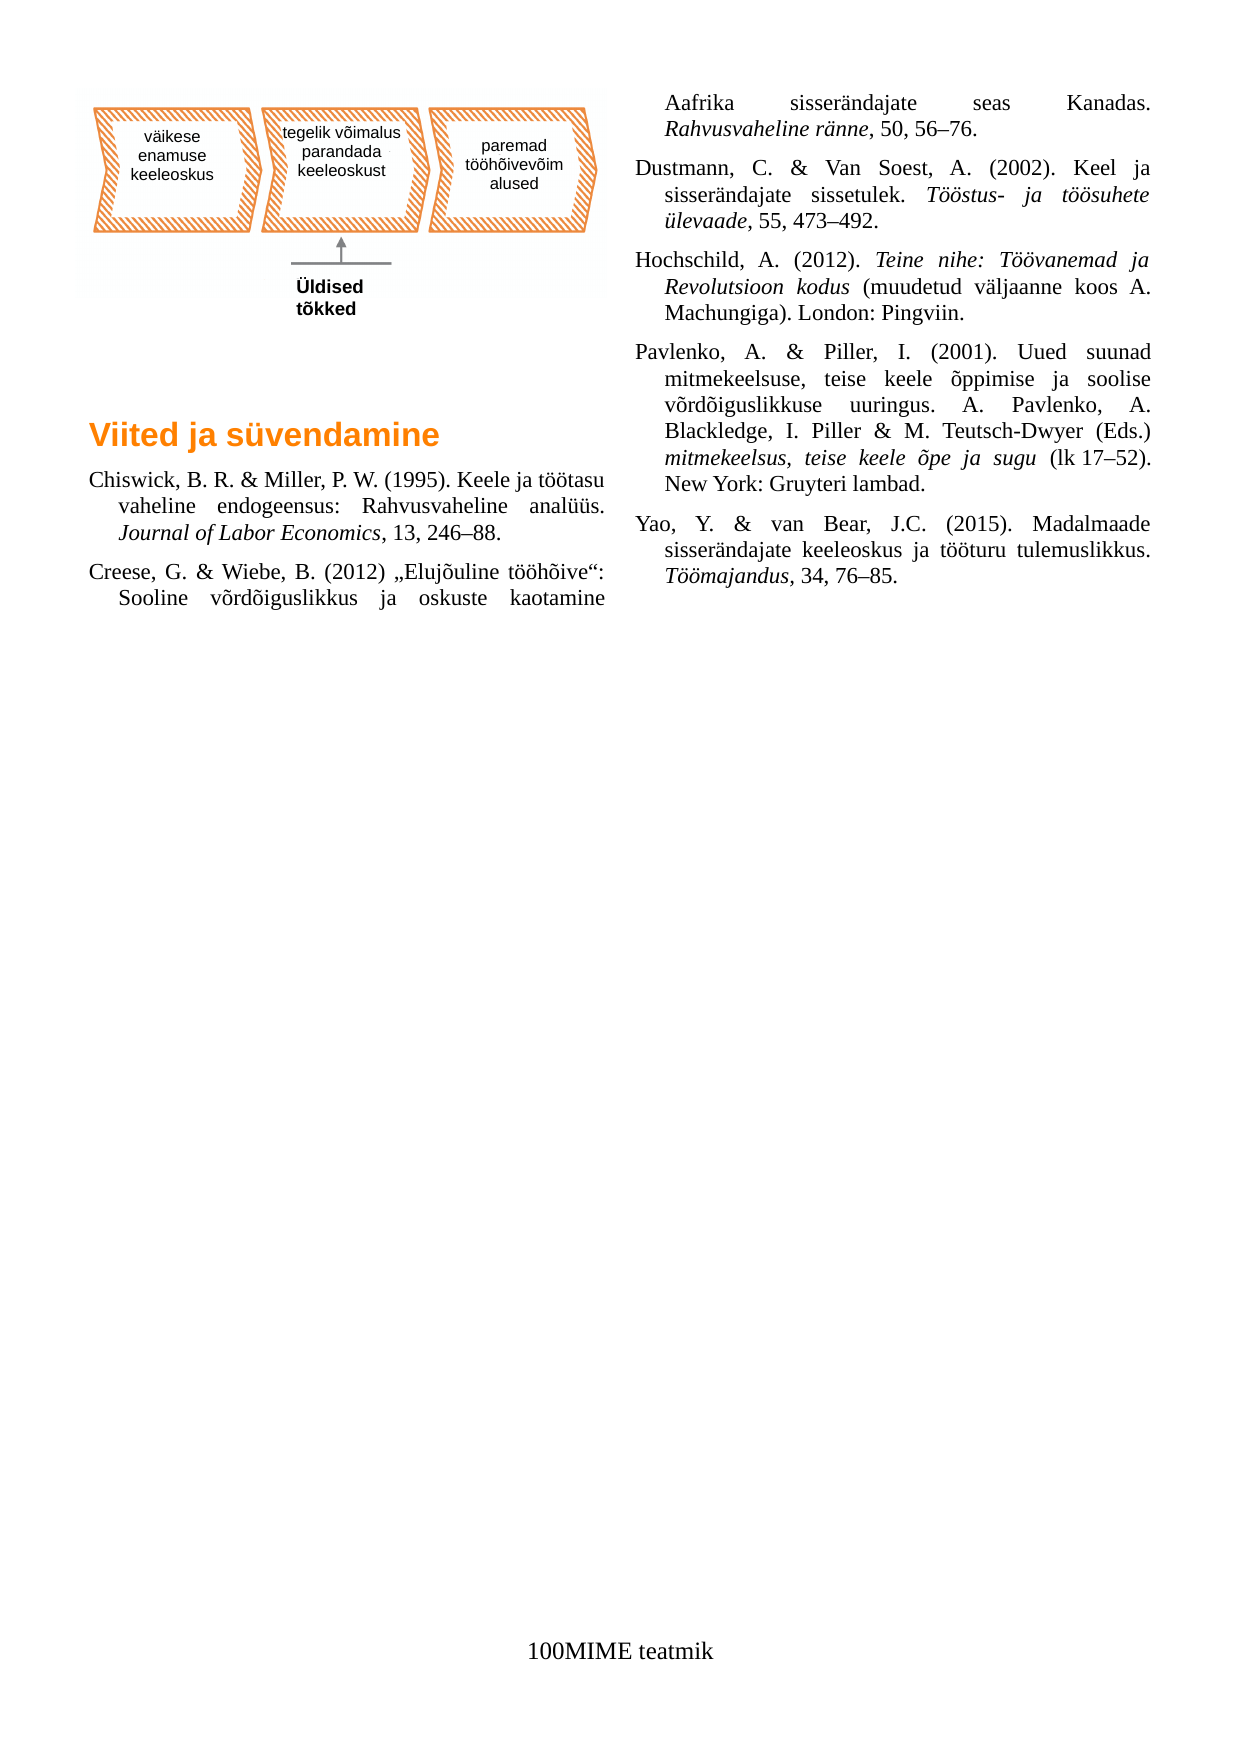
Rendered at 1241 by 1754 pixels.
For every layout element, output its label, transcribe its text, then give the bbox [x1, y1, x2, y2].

text Yao, Y. & van Bear, J.C. (2015). Madalmaade sisserändajate keeleoskus ja tööturu tulemuslikkus. Töömajandus, 34, 76–85. [635, 509, 1152, 589]
text Chiswick, B. R. & Miller, P. W. (1995). Keele ja töötasu vaheline endogeensus: Rahvusvaheline analüüs. Journal of Labor Economics, 13, 246–88. [88, 466, 605, 545]
text Hochschild, A. (2012). Teine nihe: Töövanemad ja Revolutsioon kodus (muudetud väljaanne koos A. Machungiga). London: Pingviin. [635, 246, 1152, 325]
text Creese, G. & Wiebe, B. (2012) „Elujõuline tööhõive“: Sooline võrdõiguslikkus ja oskuste kaotamine [88, 558, 605, 611]
picture [75, 88, 607, 298]
subtitle Viited ja süvendamine [88, 415, 605, 453]
text Dustmann, C. & Van Soest, A. (2002). Keel ja sisserändajate sissetulek. Tööstus- ja töösuhete ülevaade, 55, 473–492. [635, 154, 1152, 233]
text Pavlenko, A. & Piller, I. (2001). Uued suunad mitmekeelsuse, teise keele õppimise ja soolise võrdõiguslikkuse uuringus. A. Pavlenko, A. Blackledge, I. Piller & M. Teutsch-Dwyer (Eds.) mitmekeelsus, teise keele õpe ja sugu (lk 17–52). New York: Gruyteri lambad. [635, 338, 1152, 497]
text Aafrika sisserändajate seas Kanadas. Rahvusvaheline ränne, 50, 56–76. [635, 88, 1152, 141]
